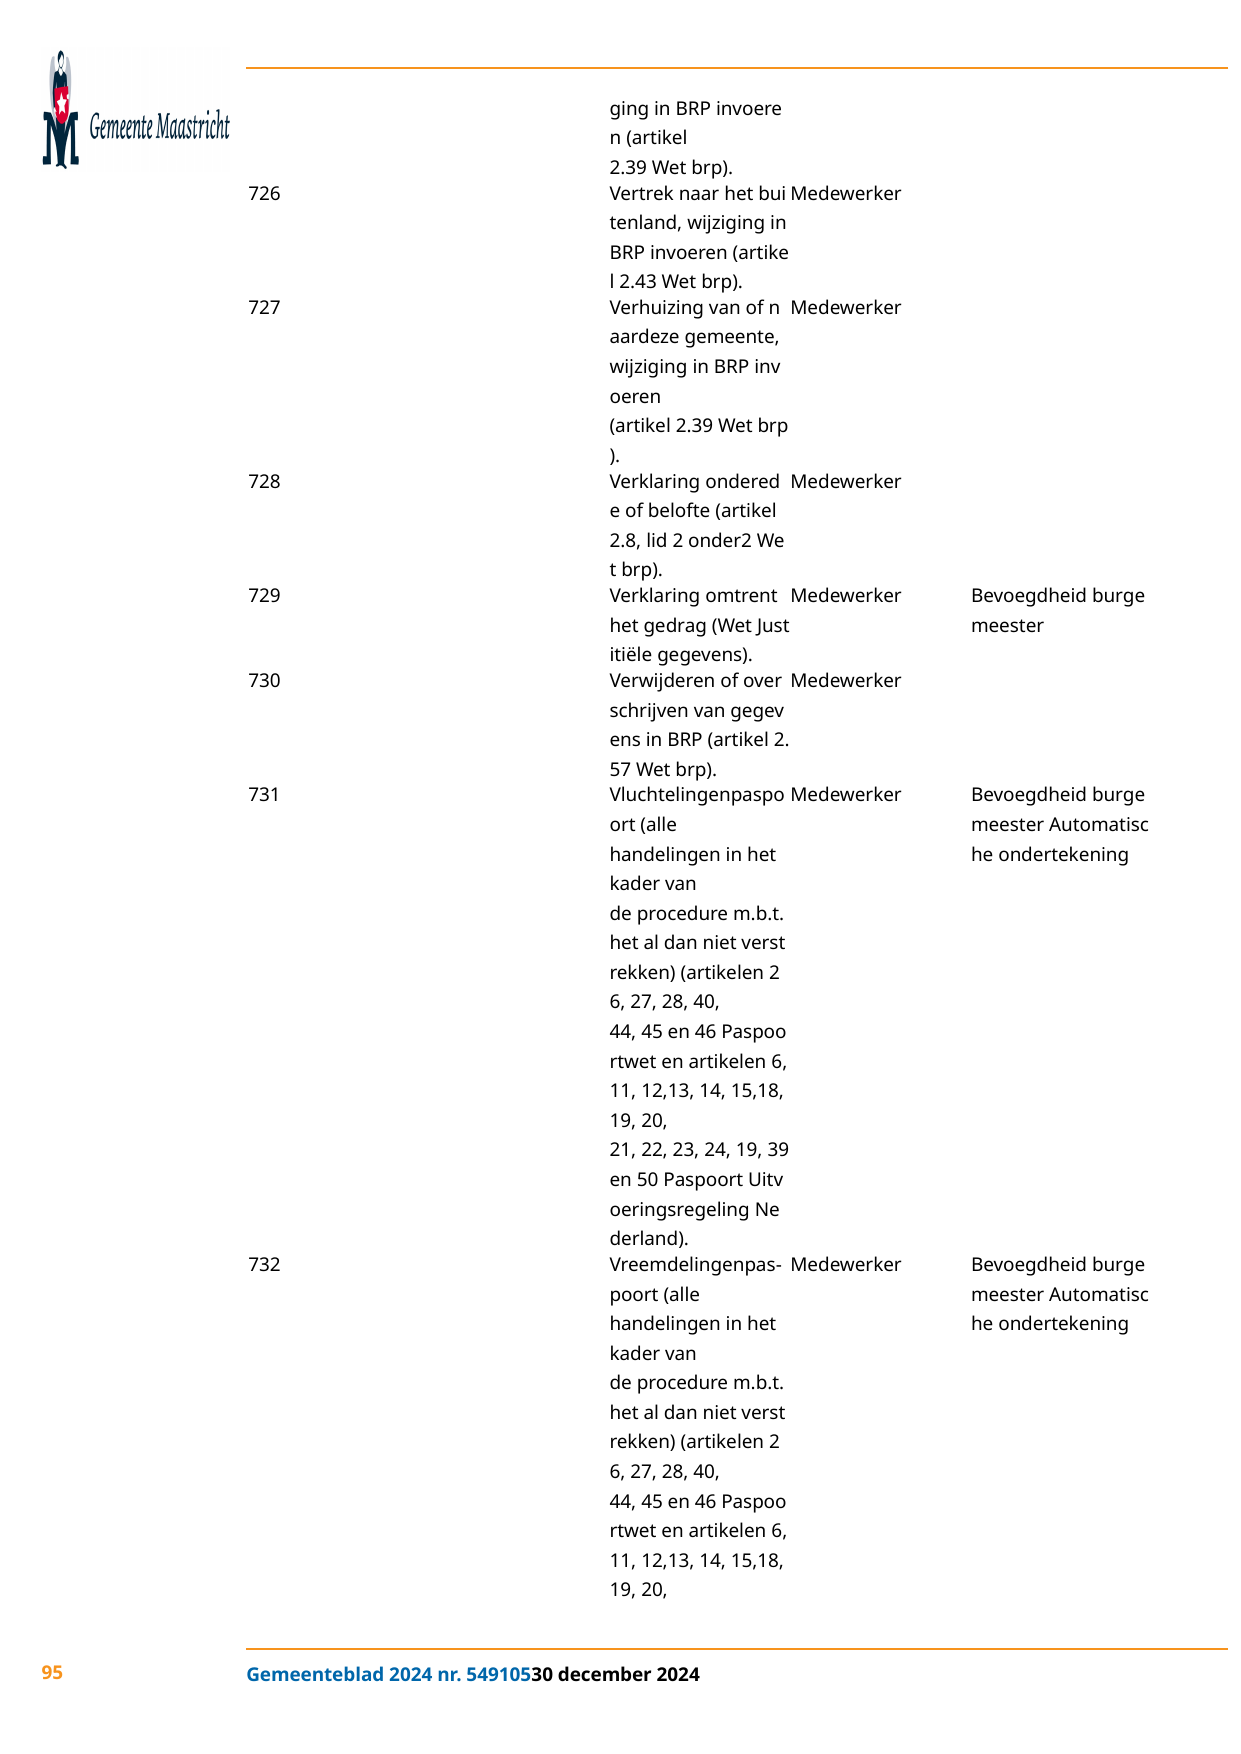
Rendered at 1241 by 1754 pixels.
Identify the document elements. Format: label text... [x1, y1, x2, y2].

table_cell Bevoegdheid burgemeester Automatische ondertekening [971, 1251, 1152, 1602]
table_cell [429, 180, 609, 294]
table_header [429, 95, 609, 180]
table_cell Verklaring onderede of belofte (artikel 2.8, lid 2 onder2 Wet brp). [609, 468, 790, 582]
table_cell Medewerker [790, 667, 971, 782]
table_cell Medewerker [790, 1251, 971, 1602]
table_cell Medewerker [790, 782, 971, 1251]
table_cell 731 [248, 782, 429, 1251]
table_header ging in BRP invoeren (artikel 2.39 Wet brp). [609, 95, 790, 180]
table_cell Vertrek naar het buitenland, wijziging in BRP invoeren (artikel 2.43 Wet brp). [609, 180, 790, 294]
table_cell 729 [248, 582, 429, 667]
table_cell [971, 294, 1152, 468]
table_cell [971, 468, 1152, 582]
table_cell [971, 667, 1152, 782]
table_header [790, 95, 971, 180]
table_cell 730 [248, 667, 429, 782]
table_cell 726 [248, 180, 429, 294]
table_cell [971, 180, 1152, 294]
table_cell [429, 468, 609, 582]
table_cell Medewerker [790, 294, 971, 468]
table_cell Medewerker [790, 468, 971, 582]
table_cell [429, 294, 609, 468]
table_cell [429, 1251, 609, 1602]
table_cell [429, 667, 609, 782]
table_cell 727 [248, 294, 429, 468]
table_cell [429, 782, 609, 1251]
table_header [971, 95, 1152, 180]
table_cell 728 [248, 468, 429, 582]
picture [41, 47, 231, 172]
table_cell Verklaring omtrent het gedrag (Wet Justitiële gegevens). [609, 582, 790, 667]
table_header [248, 95, 429, 180]
table_cell Medewerker [790, 582, 971, 667]
table_cell Vreemdelingenpas­poort (alle handelingen in het kader van de procedure m.b.t.het al dan niet verstrekken) (artikelen 26, 27, 28, 40, 44, 45 en 46 Paspoortwet en artikelen 6, 11, 12,13, 14, 15,18, 19, 20, [609, 1251, 790, 1602]
table_cell Verwijderen of overschrijven van gegevens in BRP (artikel 2.57 Wet brp). [609, 667, 790, 782]
table_cell [429, 582, 609, 667]
table_cell 732 [248, 1251, 429, 1602]
table_cell Bevoegdheid burgemeester [971, 582, 1152, 667]
table_cell Bevoegdheid burgemeester Automatische ondertekening [971, 782, 1152, 1251]
table_cell Verhuizing van of naardeze gemeente, wijziging in BRP invoeren (artikel 2.39 Wet brp). [609, 294, 790, 468]
table_cell Medewerker [790, 180, 971, 294]
table_cell Vluchtelingenpaspoort (alle handelingen in het kader van de procedure m.b.t.het al dan niet verstrekken) (artikelen 26, 27, 28, 40, 44, 45 en 46 Paspoortwet en artikelen 6, 11, 12,13, 14, 15,18, 19, 20, 21, 22, 23, 24, 19, 39 en 50 Paspoort Uitvoeringsregeling Nederland). [609, 782, 790, 1251]
